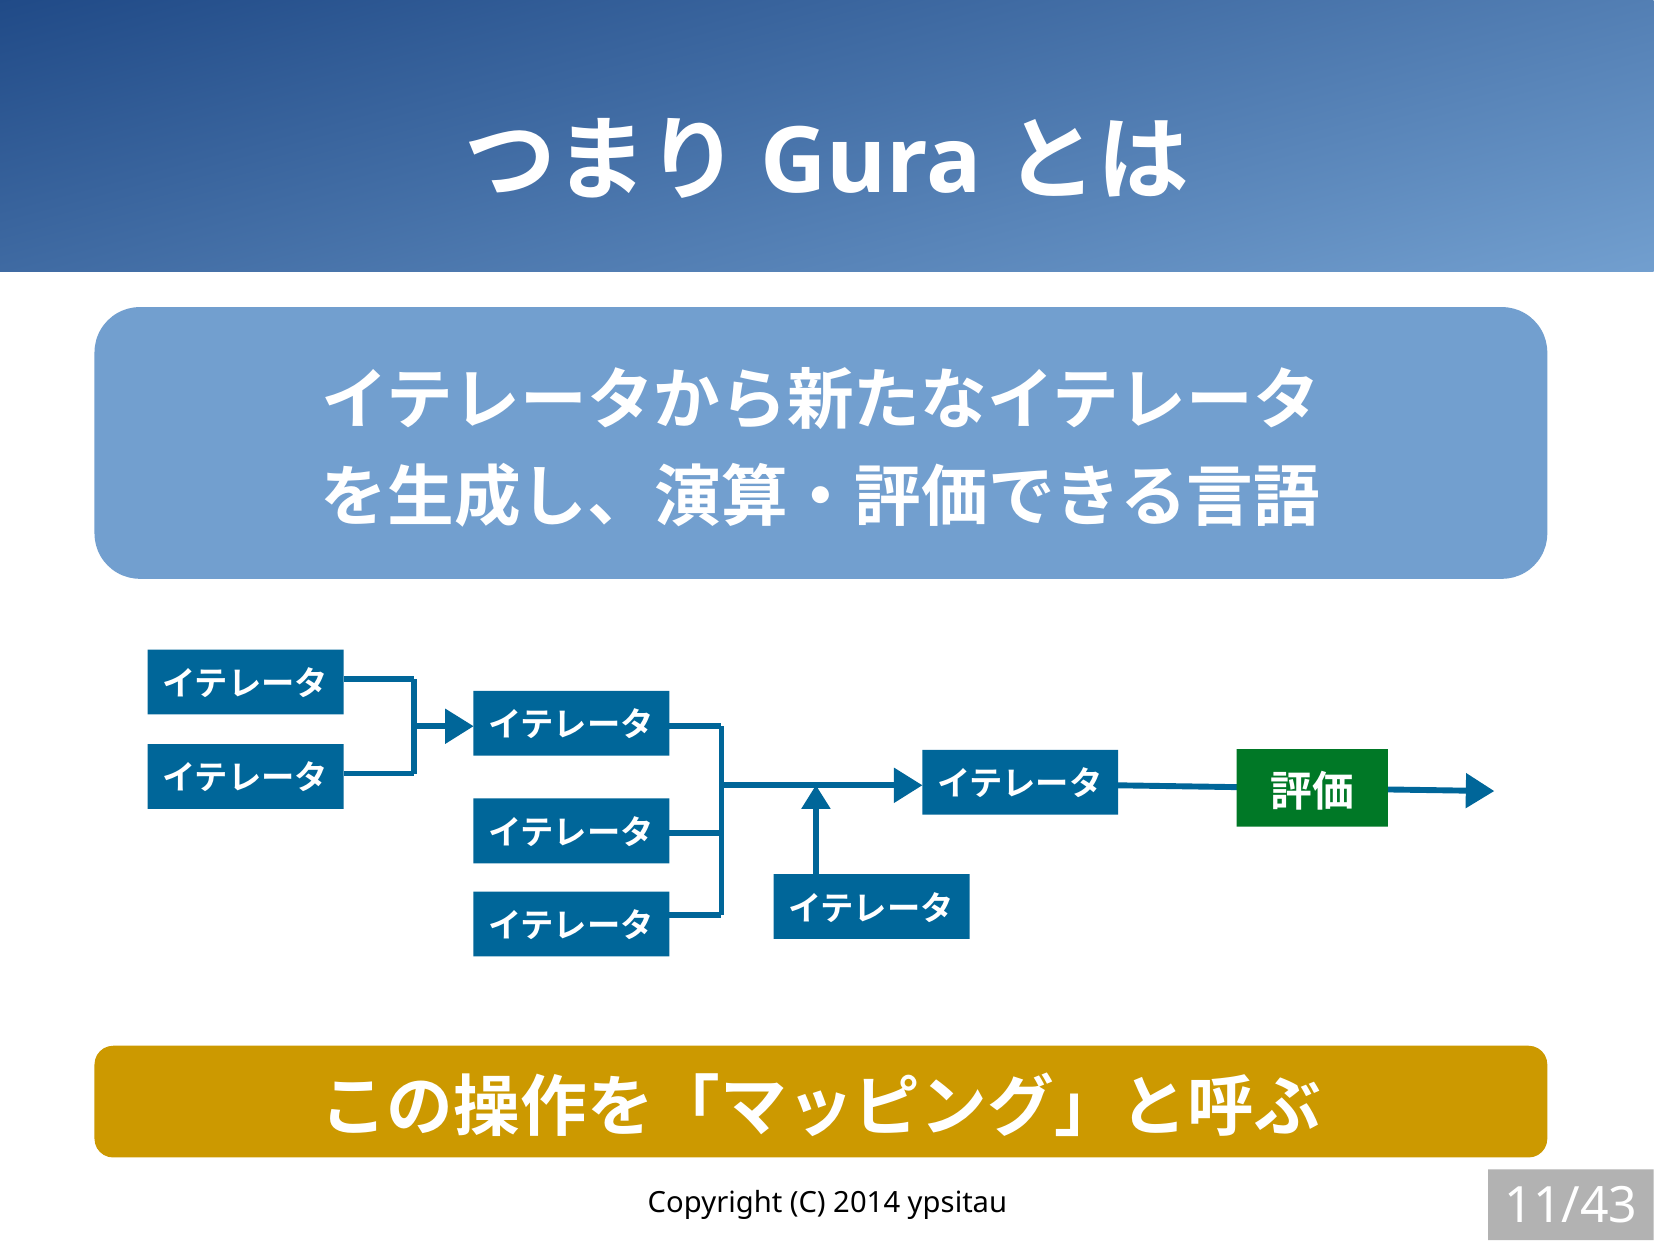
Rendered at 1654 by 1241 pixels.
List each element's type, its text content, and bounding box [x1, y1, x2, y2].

text_box イテレータから新たなイテレータ を生成し、演算・評価できる言語 [94, 307, 1548, 579]
text_box 評価 [1236, 749, 1388, 827]
text_box イテレータ [773, 874, 970, 939]
text_box イテレータ [473, 891, 670, 957]
text_box イテレータ [473, 798, 670, 864]
text_box イテレータ [922, 749, 1119, 815]
text_box イテレータ [473, 690, 670, 756]
text_box イテレータ [147, 649, 344, 715]
text_box イテレータ [147, 744, 344, 809]
title つまり Gura とは [82, 49, 1571, 257]
text_box この操作を「マッピング」と呼ぶ [94, 1045, 1548, 1158]
